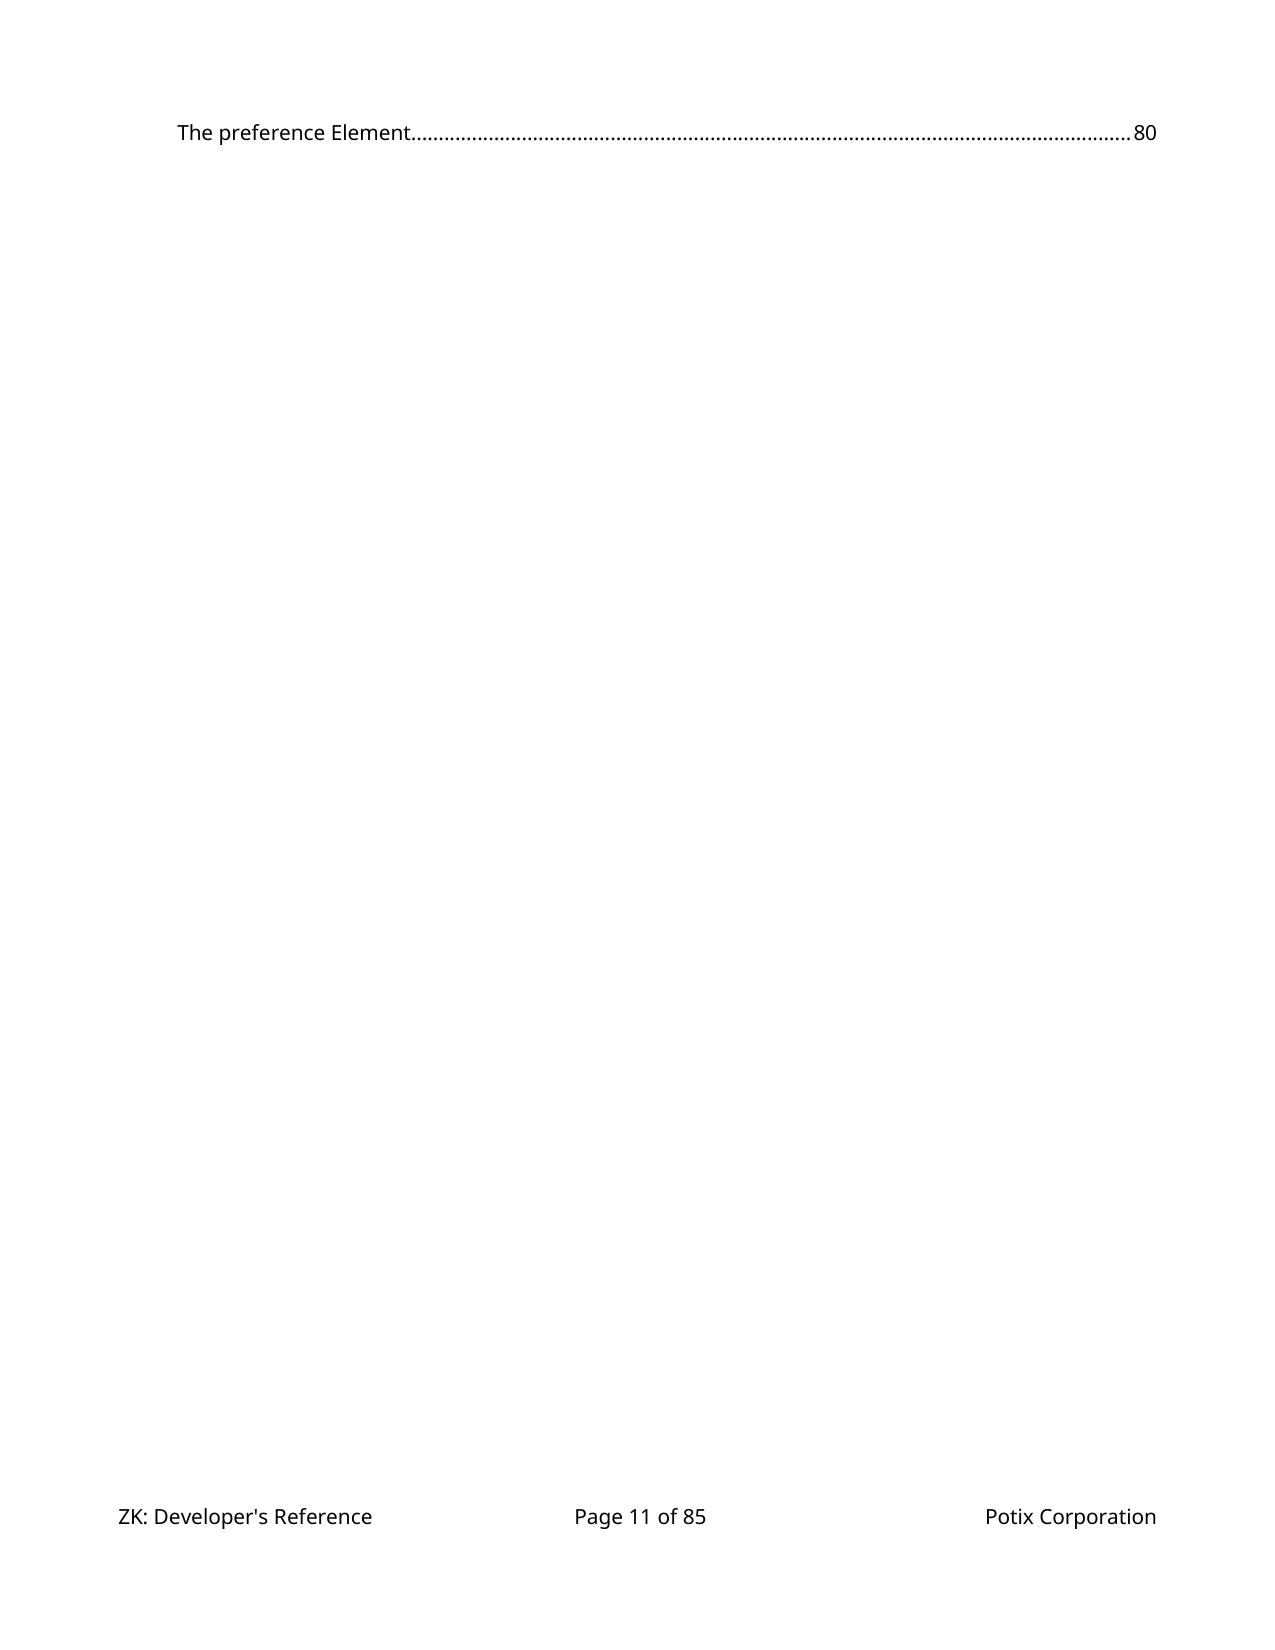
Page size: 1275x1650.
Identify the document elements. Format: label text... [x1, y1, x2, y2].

text The preference Element 80 [177, 118, 1157, 146]
